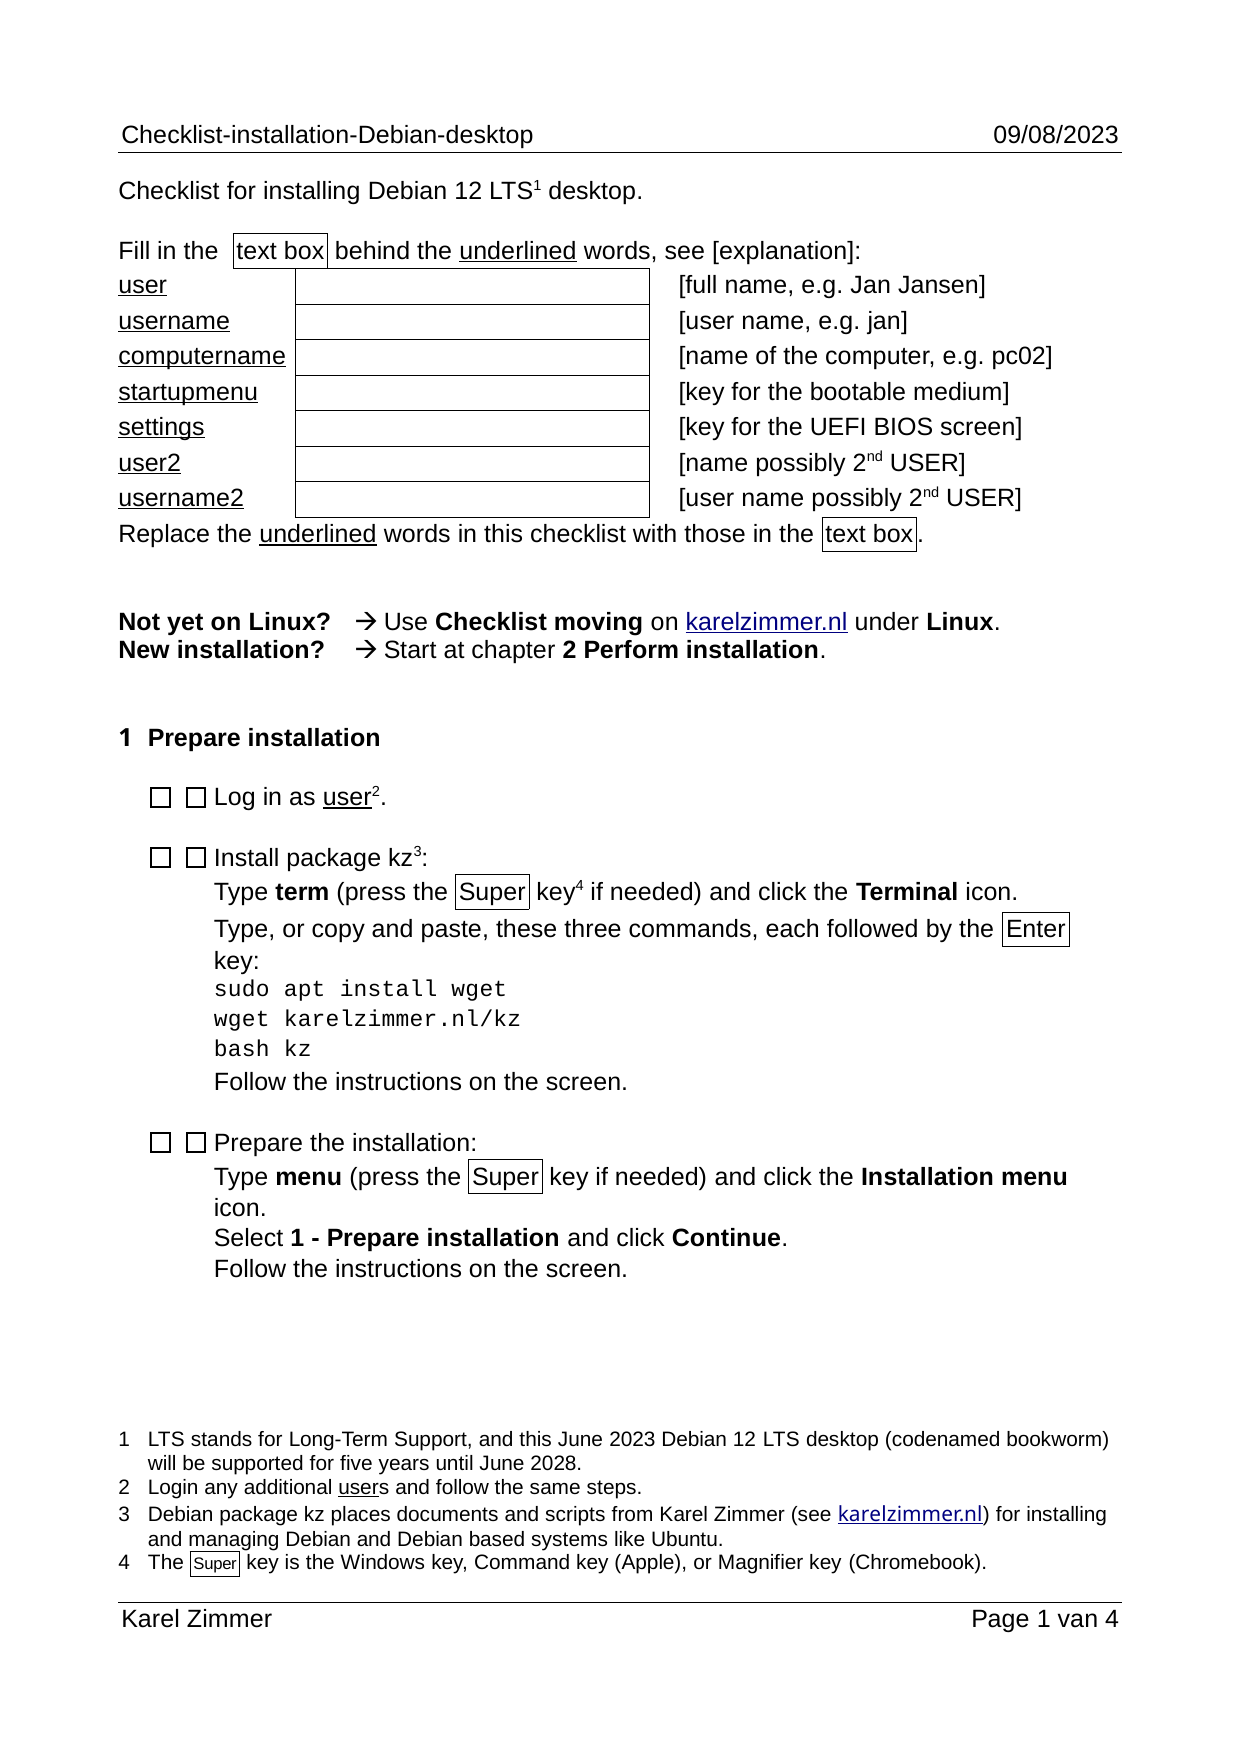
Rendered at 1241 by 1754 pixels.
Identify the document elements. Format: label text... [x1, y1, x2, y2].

table_cell [118, 873, 142, 910]
table_cell [177, 1223, 213, 1253]
table_cell [177, 813, 213, 843]
table_cell [142, 873, 177, 910]
text [name of the computer, e.g. pc02] [650, 339, 1122, 375]
table_cell [142, 1097, 177, 1127]
table_cell [118, 1097, 142, 1127]
table_cell [118, 1254, 142, 1284]
table_cell Type, or copy and paste, these three commands, each followed by the Enter key: [213, 910, 1122, 976]
table_cell [177, 1097, 213, 1127]
table_cell [213, 813, 1122, 843]
table_cell bash kz [213, 1036, 1122, 1067]
table_cell [177, 1128, 213, 1158]
table_cell [118, 1006, 142, 1036]
text USERname [118, 304, 295, 339]
table_header [142, 782, 177, 812]
table_cell [177, 843, 213, 873]
table_cell [142, 910, 177, 976]
text STARTupMEnU [118, 375, 295, 410]
table_cell [142, 1223, 177, 1253]
table_cell [142, 843, 177, 873]
table_cell [142, 813, 177, 843]
table_cell [177, 910, 213, 976]
text Replace the underlined words in this checklist with those in the [118, 517, 822, 552]
table_cell [213, 1097, 1122, 1127]
table_cell [177, 873, 213, 910]
table_cell [118, 1067, 142, 1097]
text text box [234, 234, 327, 268]
text [full name, e.g. Jan Jansen] [650, 268, 1122, 304]
table_cell [118, 813, 142, 843]
text . [917, 517, 1122, 552]
table_cell [118, 1223, 142, 1253]
list Prepare installation [118, 720, 1122, 754]
table_cell [177, 1036, 213, 1067]
table_cell [142, 976, 177, 1006]
table_cell [118, 976, 142, 1006]
table_cell [142, 1036, 177, 1067]
table_cell Install package kz: [213, 843, 1122, 873]
table_cell [177, 1254, 213, 1284]
table_cell [118, 910, 142, 976]
table_cell wget karelzimmer.nl/kz [213, 1006, 1122, 1036]
text LTS stands for Long-Term Support, and this June 2023 Debian 12 LTS desktop (codenamed bookworm) will be supported for five years until June 2028. [118, 1423, 1122, 1475]
table_cell [177, 1158, 213, 1223]
text [user name, e.g. jan] [650, 304, 1122, 339]
text COMPUTERNAme [118, 339, 295, 375]
table_cell [142, 1254, 177, 1284]
table_header [177, 782, 213, 812]
table_cell Follow the instructions on the screen. [213, 1254, 1122, 1284]
table_cell [142, 1128, 177, 1158]
text Checklist for installing Debian 12 LTS desktop. [118, 177, 1122, 205]
table_cell Type term (press the Super key if needed) and click the Terminal icon. [213, 873, 1122, 910]
text Fill in the [118, 233, 233, 268]
table_header Log in as USER. [213, 782, 1122, 812]
table_cell [142, 1006, 177, 1036]
table_cell Type menu (press the Super key if needed) and click the Installation menu icon. [213, 1158, 1122, 1223]
table_cell Follow the instructions on the screen. [213, 1067, 1122, 1097]
table_cell [118, 843, 142, 873]
text user [118, 268, 295, 304]
text behind the underlined words, see [explanation]: [328, 233, 1122, 268]
table_cell [118, 1036, 142, 1067]
table_cell [177, 1006, 213, 1036]
text USERName2 [118, 481, 295, 517]
table_cell Prepare the installation: [213, 1128, 1122, 1158]
text [user name possibly 2nd USER] [650, 481, 1122, 517]
text USER2 [118, 446, 295, 481]
table_cell [118, 1128, 142, 1158]
text New installation?  Start at chapter 2 Perform installation. [118, 636, 1122, 664]
table_cell [118, 1158, 142, 1223]
text SETTINGS [118, 410, 295, 446]
text text box [823, 518, 916, 551]
table_cell [142, 1067, 177, 1097]
table_cell [177, 976, 213, 1006]
table_cell [142, 1158, 177, 1223]
text [name possibly 2nd USER] [650, 446, 1122, 481]
text Not yet on Linux?  Use Checklist moving on karelzimmer.nl under Linux. [118, 608, 1122, 636]
text [key for the bootable medium] [650, 375, 1122, 410]
table_header [118, 782, 142, 812]
text [key for the UEFI BIOS screen] [650, 410, 1122, 446]
table_cell sudo apt install wget [213, 976, 1122, 1006]
table_cell [177, 1067, 213, 1097]
table_cell Select 1 - Prepare installation and click Continue. [213, 1223, 1122, 1253]
